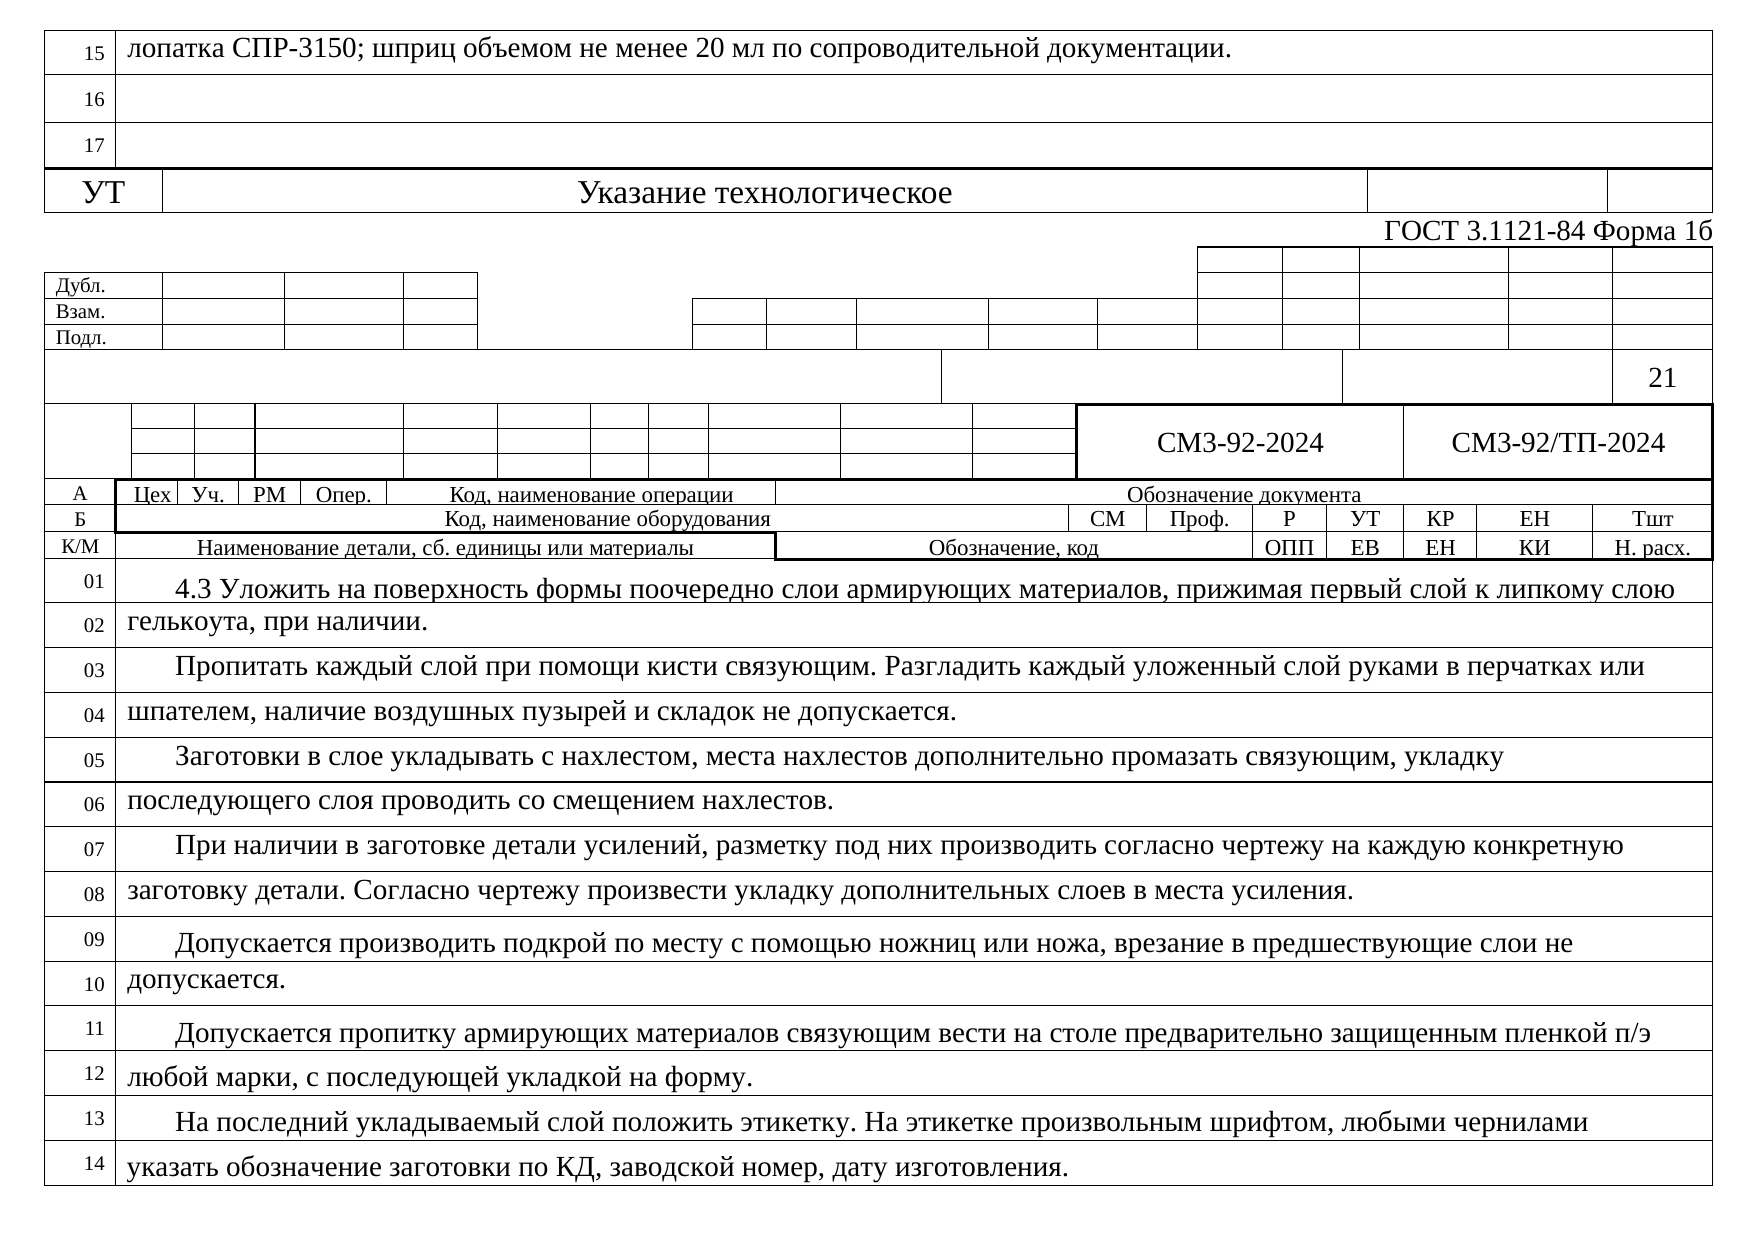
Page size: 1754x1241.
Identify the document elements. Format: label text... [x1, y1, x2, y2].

table_cell Уч. [178, 481, 238, 504]
table_cell СМ3-92-2024 [1078, 406, 1403, 478]
table_cell Опер. [301, 481, 386, 504]
table_cell [857, 325, 988, 349]
table_cell Н. расх. [1593, 532, 1711, 557]
table_cell 09 [45, 917, 115, 961]
table_cell [649, 454, 708, 478]
table_cell 16 [45, 75, 115, 122]
table_cell [1360, 299, 1508, 324]
table_cell [942, 350, 1342, 402]
table_cell [649, 429, 708, 453]
table_cell [1613, 273, 1712, 298]
table_cell [709, 404, 840, 428]
table_cell Код, наименование операции [387, 481, 775, 504]
table_cell 11 [45, 1006, 115, 1050]
table_cell [591, 454, 648, 478]
table_cell [163, 325, 284, 349]
table_cell 14 [45, 1141, 115, 1184]
table_cell [1098, 325, 1197, 349]
table_cell К/М [45, 532, 115, 557]
table_cell [1098, 299, 1197, 324]
table_cell [1613, 325, 1712, 349]
table_cell 21 [1613, 350, 1712, 402]
table_cell любой марки, с последующей укладкой на форму. [116, 1051, 1712, 1095]
table_cell ОПП [1253, 532, 1326, 557]
table_cell 06 [45, 783, 115, 826]
table_cell [1509, 325, 1612, 349]
table_cell [478, 272, 692, 298]
table_cell 07 [45, 827, 115, 871]
table_cell [1198, 273, 1282, 298]
table_cell УТ [1327, 505, 1403, 531]
table_cell Наименование детали, сб. единицы или материалы [116, 534, 774, 557]
table_cell ЕН [1404, 532, 1476, 557]
table_cell [116, 75, 1712, 122]
table_cell [857, 299, 988, 324]
table_cell Допускается пропитку армирующих материалов связующим вести на столе предварительно защищенным пленкой п/э [116, 1006, 1712, 1050]
table_cell [1509, 299, 1612, 324]
table_cell [404, 429, 497, 453]
table_cell [767, 299, 856, 324]
table_cell Проф. [1147, 505, 1252, 531]
table_cell 08 [45, 872, 115, 916]
table_cell [1608, 170, 1712, 212]
table_cell Взам. [45, 299, 162, 324]
table_cell заготовку детали. Согласно чертежу произвести укладку дополнительных слоев в места усиления. [116, 872, 1712, 916]
table_cell Пропитать каждый слой при помощи кисти связующим. Разгладить каждый уложенный слой руками в перчатках или [116, 648, 1712, 692]
table_cell 13 [45, 1096, 115, 1140]
table_header [1198, 248, 1282, 272]
table_cell [841, 454, 972, 478]
table_cell [841, 429, 972, 453]
table_cell лопатка СПР-3150; шприц объемом не менее 20 мл по сопроводительной документации. [116, 31, 1712, 74]
table_cell [498, 454, 590, 478]
table_cell КИ [1477, 532, 1592, 557]
table_cell [1509, 273, 1612, 298]
table_cell 05 [45, 738, 115, 781]
table_cell [591, 429, 648, 453]
table_cell [195, 429, 254, 453]
table_cell [478, 298, 692, 349]
table_cell шпателем, наличие воздушных пузырей и складок не допускается. [116, 693, 1712, 737]
table_cell [132, 404, 194, 428]
table_cell [1283, 299, 1359, 324]
table_cell [973, 454, 1075, 478]
table_cell [256, 429, 403, 453]
table_cell [1360, 325, 1508, 349]
table_cell Цех [117, 481, 177, 504]
table_cell Обозначение документа [776, 481, 1711, 504]
table_cell ЕВ [1327, 532, 1403, 557]
table_cell Дубл. [45, 273, 162, 298]
table_cell [132, 429, 194, 453]
table_cell [1098, 272, 1197, 298]
table_cell [1283, 325, 1359, 349]
table_cell [693, 272, 767, 298]
table_cell [1343, 350, 1612, 402]
table_cell 02 [45, 603, 115, 647]
table_cell А [45, 479, 114, 504]
table_cell [1360, 273, 1508, 298]
table_cell Р [1253, 505, 1326, 531]
table_cell [767, 325, 856, 349]
table_cell УТ [45, 170, 162, 212]
table_cell [45, 350, 941, 402]
table_cell Обозначение, код [777, 532, 1252, 557]
text ГОСТ 3.1121-84 Форма 1б [74, 213, 1713, 246]
table_header [1283, 248, 1359, 272]
table_cell Допускается производить подкрой по месту с помощью ножниц или ножа, врезание в предшествующие слои не [116, 917, 1712, 961]
table_cell 03 [45, 648, 115, 692]
table_cell гелькоута, при наличии. [116, 603, 1712, 647]
table_cell [1283, 273, 1359, 298]
table_cell Подл. [45, 325, 162, 349]
table_cell [1198, 299, 1282, 324]
table_cell 4.3 Уложить на поверхность формы поочередно слои армирующих материалов, прижимая первый слой к липкому слою [116, 559, 1712, 602]
table_cell [693, 325, 766, 349]
table_header [1360, 248, 1508, 272]
table_cell 12 [45, 1051, 115, 1095]
table_cell [163, 273, 284, 298]
table_cell 17 [45, 123, 115, 167]
table_cell [195, 454, 254, 478]
table_cell Заготовки в слое укладывать с нахлестом, места нахлестов дополнительно промазать связующим, укладку [116, 738, 1712, 781]
table_cell 15 [45, 31, 115, 74]
table_cell 10 [45, 962, 115, 1005]
table_cell [498, 429, 590, 453]
table_cell [989, 272, 1098, 298]
table_cell [285, 325, 403, 349]
table_cell 01 [45, 559, 115, 602]
table_cell Б [45, 505, 114, 531]
table_cell На последний укладываемый слой положить этикетку. На этикетке произвольным шрифтом, любыми чернилами [116, 1096, 1712, 1140]
table_cell [256, 404, 403, 428]
table_cell последующего слоя проводить со смещением нахлестов. [116, 783, 1712, 826]
table_cell [116, 123, 1712, 167]
table_cell [693, 299, 766, 324]
table_cell [404, 273, 477, 298]
table_cell КР [1404, 505, 1476, 531]
table_cell [767, 272, 857, 298]
table_cell РМ [239, 481, 300, 504]
table_cell [404, 325, 477, 349]
table_cell 04 [45, 693, 115, 737]
table_cell [256, 454, 403, 478]
table_cell Код, наименование оборудования [117, 505, 1068, 531]
table_cell [404, 299, 477, 324]
table_cell [132, 454, 194, 478]
table_cell [404, 454, 497, 478]
table_cell [649, 404, 708, 428]
table_cell [857, 272, 989, 298]
table_cell [709, 454, 840, 478]
table_cell [163, 299, 284, 324]
table_cell [973, 404, 1075, 428]
table_cell [841, 404, 972, 428]
table_cell [709, 429, 840, 453]
table_cell [591, 404, 648, 428]
table_cell СМ [1069, 505, 1146, 531]
table_cell допускается. [116, 962, 1712, 1005]
table_cell [404, 404, 497, 428]
table_header [44, 246, 1197, 272]
table_cell [498, 404, 590, 428]
table_cell [45, 404, 131, 478]
table_cell [285, 299, 403, 324]
table_cell [989, 325, 1097, 349]
table_cell [1613, 299, 1712, 324]
table_cell СМ3-92/ТП-2024 [1404, 406, 1711, 478]
table_cell [285, 273, 403, 298]
table_cell [989, 299, 1097, 324]
table_cell [1198, 325, 1282, 349]
table_cell При наличии в заготовке детали усилений, разметку под них производить согласно чертежу на каждую конкретную [116, 827, 1712, 871]
table_cell [1368, 170, 1607, 212]
table_cell Тшт [1593, 505, 1711, 531]
table_cell Указание технологическое [163, 170, 1367, 212]
table_cell ЕН [1477, 505, 1592, 531]
table_header [1613, 248, 1712, 272]
table_cell [195, 404, 254, 428]
table_cell указать обозначение заготовки по КД, заводской номер, дату изготовления. [116, 1141, 1712, 1184]
table_header [1509, 248, 1612, 272]
table_cell [973, 429, 1075, 453]
